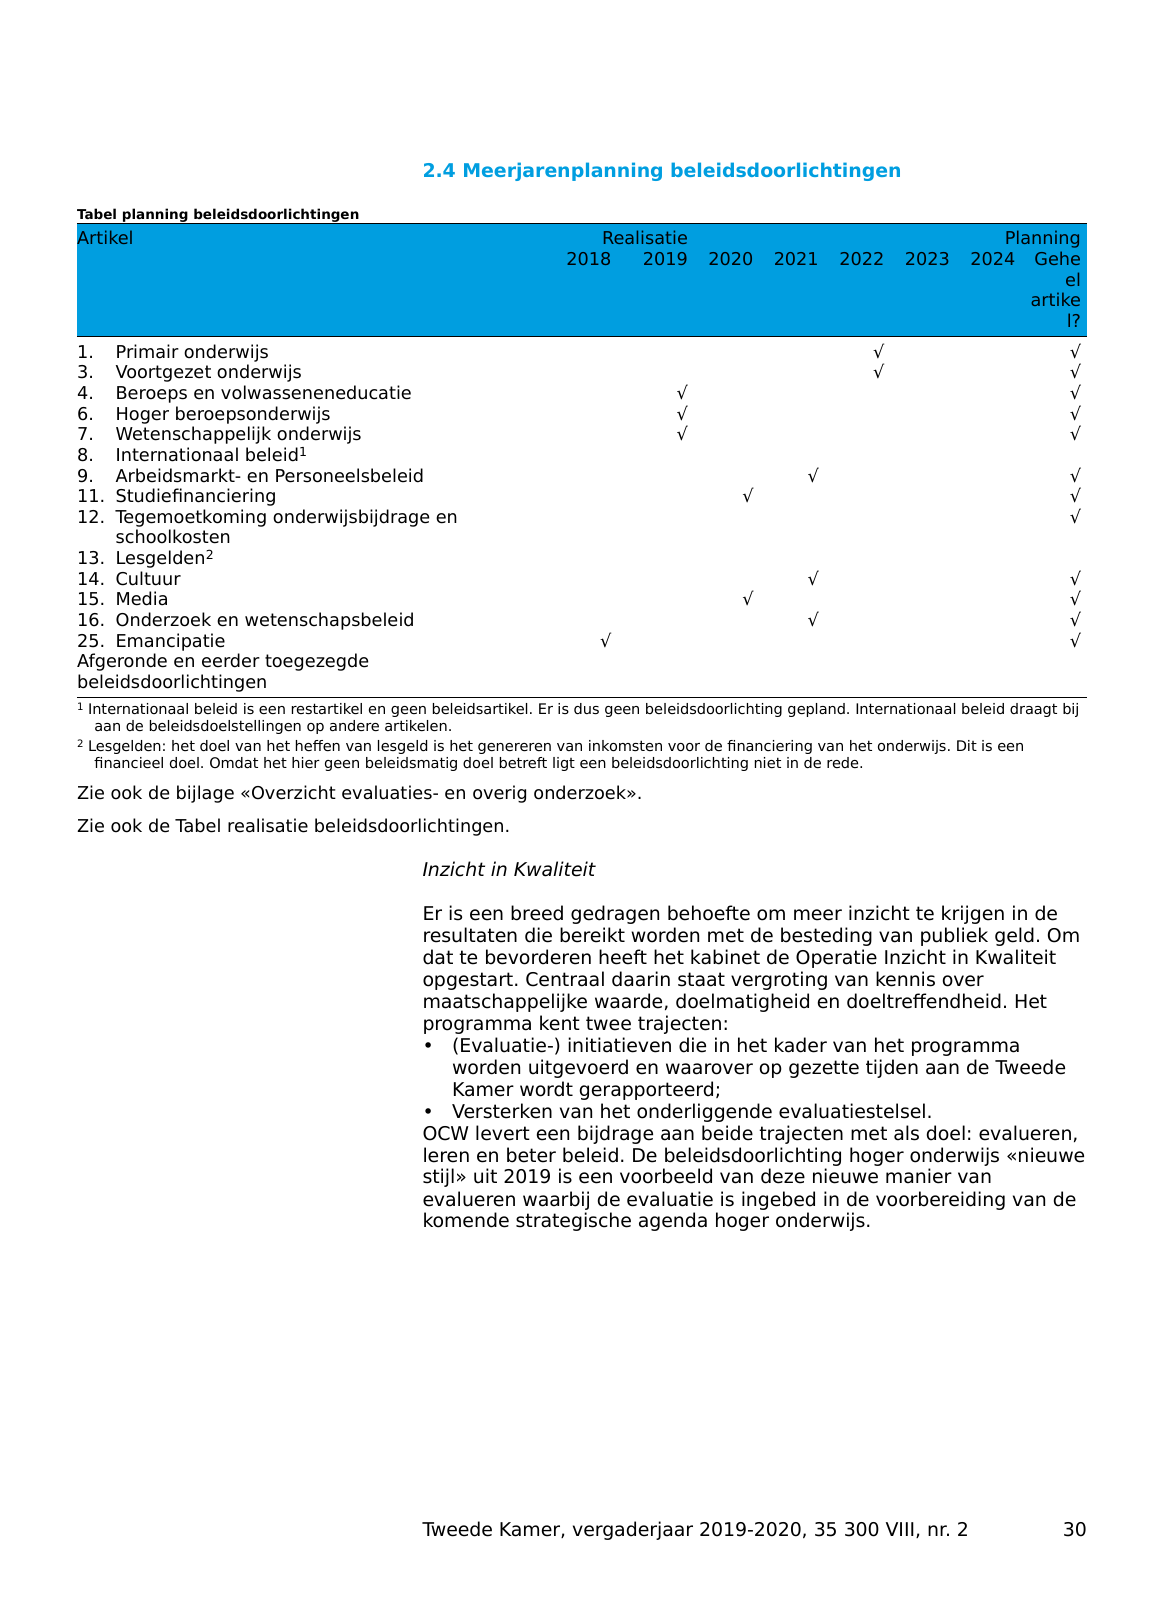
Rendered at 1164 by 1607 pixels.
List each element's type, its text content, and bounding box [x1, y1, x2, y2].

table_cell 7. [77, 424, 109, 445]
text • (Evaluatie-) initiatieven die in het kader van het programma worden uitgevoerd en waarover op gezette tijden aan de Tweede Kamer wordt gerapporteerd; [422, 1034, 1087, 1101]
table_cell [1021, 445, 1087, 466]
table_cell [890, 466, 956, 486]
table_cell [890, 404, 956, 424]
table_cell √ [617, 404, 693, 424]
table_cell [694, 610, 759, 631]
table_cell [890, 337, 956, 362]
table_header Tabel planning beleidsdoorlichtingen [77, 207, 1087, 223]
table_cell 4. [77, 383, 109, 404]
table_cell [956, 610, 1021, 631]
table_cell [617, 651, 693, 697]
table_cell 2023 [890, 249, 956, 336]
table_cell [552, 383, 617, 404]
table_cell √ [694, 589, 759, 610]
table_cell √ [552, 631, 617, 651]
table_cell [890, 548, 956, 569]
table_cell [694, 363, 759, 383]
table_cell [890, 631, 956, 651]
table_cell Lesgelden2 [110, 548, 552, 569]
table_cell [552, 589, 617, 610]
table_cell √ [825, 337, 890, 362]
table_cell [552, 507, 617, 548]
table_cell Studiefinanciering [110, 486, 552, 507]
table_cell [694, 424, 759, 445]
table_cell [956, 486, 1021, 507]
table_cell 2024 [956, 249, 1021, 336]
table_cell [825, 445, 890, 466]
table_cell [77, 249, 552, 336]
table_cell [956, 548, 1021, 569]
table_cell 13. [77, 548, 109, 569]
table_cell [825, 383, 890, 404]
table_cell [759, 486, 824, 507]
table_cell [552, 569, 617, 589]
table_cell [552, 404, 617, 424]
table_cell [759, 589, 824, 610]
text • Versterken van het onderliggende evaluatiestelsel. [422, 1101, 1087, 1122]
table_cell √ [1021, 363, 1087, 383]
table_cell [825, 631, 890, 651]
table_cell [825, 507, 890, 548]
table_cell [694, 404, 759, 424]
table_cell Primair onderwijs [110, 337, 552, 362]
subtitle 2.4 Meerjarenplanning beleidsdoorlichtingen [422, 160, 1087, 182]
text OCW levert een bijdrage aan beide trajecten met als doel: evalueren, leren en beter beleid. De beleidsdoorlichting hoger onderwijs «nieuwe stijl» uit 2019 is een voorbeeld van deze nieuwe manier van evalueren waarbij de evaluatie is ingebed in de voorbereiding van de komende strategische agenda hoger onderwijs. [422, 1122, 1087, 1232]
table_cell [759, 404, 824, 424]
table_cell [617, 569, 693, 589]
table_cell [552, 486, 617, 507]
table_cell [759, 548, 824, 569]
table_cell [956, 651, 1021, 697]
table_cell 1 Internationaal beleid is een restartikel en geen beleidsartikel. Er is dus geen beleidsdoorlichting gepland. Internationaal beleid draagt bij aan de beleidsdoelstellingen op andere artikelen. 2 Lesgelden: het doel van het heffen van lesgeld is het genereren van inkomsten voor de financiering van het onderwijs. Dit is een financieel doel. Omdat het hier geen beleidsmatig doel betreft ligt een beleidsdoorlichting niet in de rede. Zie ook de bijlage «Overzicht evaluaties- en overig onderzoek». Zie ook de Tabel realisatie beleidsdoorlichtingen. [77, 698, 1087, 836]
table_cell [694, 466, 759, 486]
table_cell [890, 363, 956, 383]
table_cell [617, 631, 693, 651]
table_cell [890, 445, 956, 466]
table_cell Tegemoetkoming onderwijsbijdrage en schoolkosten [110, 507, 552, 548]
table_cell [617, 337, 693, 362]
table_cell [825, 424, 890, 445]
table_cell Geheel artikel? [1021, 249, 1087, 336]
table_cell Planning [694, 224, 1087, 249]
table_cell [956, 589, 1021, 610]
table_cell [825, 651, 890, 697]
table_cell 15. [77, 589, 109, 610]
table_cell [890, 486, 956, 507]
table_cell [617, 610, 693, 631]
table_cell [956, 466, 1021, 486]
table_cell [825, 610, 890, 631]
table_cell [890, 651, 956, 697]
table_cell [617, 363, 693, 383]
table_cell √ [1021, 404, 1087, 424]
table_cell Wetenschappelijk onderwijs [110, 424, 552, 445]
table_cell [617, 445, 693, 466]
table_cell Onderzoek en wetenschapsbeleid [110, 610, 552, 631]
table_cell [890, 424, 956, 445]
table_cell [956, 424, 1021, 445]
table_cell [890, 383, 956, 404]
table_cell [759, 651, 824, 697]
table_cell Arbeidsmarkt- en Personeelsbeleid [110, 466, 552, 486]
table_cell [759, 507, 824, 548]
text Er is een breed gedragen behoefte om meer inzicht te krijgen in de resultaten die bereikt worden met de besteding van publiek geld. Om dat te bevorderen heeft het kabinet de Operatie Inzicht in Kwaliteit opgestart. Centraal daarin staat vergroting van kennis over maatschappelijke waarde, doelmatigheid en doeltreffendheid. Het programma kent twee trajecten: [422, 903, 1087, 1034]
table_cell √ [1021, 569, 1087, 589]
table_cell Beroeps en volwasseneneducatie [110, 383, 552, 404]
table_cell [694, 507, 759, 548]
table_cell 8. [77, 445, 109, 466]
table_cell [552, 651, 617, 697]
table_cell [890, 589, 956, 610]
table_cell [890, 507, 956, 548]
table_cell [617, 507, 693, 548]
table_cell 25. [77, 631, 109, 651]
table_cell [956, 445, 1021, 466]
table_cell [825, 486, 890, 507]
table_cell √ [759, 466, 824, 486]
table_cell [1021, 548, 1087, 569]
table_cell [759, 363, 824, 383]
table_cell Voortgezet onderwijs [110, 363, 552, 383]
table_cell [825, 548, 890, 569]
table_cell [552, 445, 617, 466]
table_cell √ [1021, 631, 1087, 651]
table_cell √ [1021, 383, 1087, 404]
table_cell 12. [77, 507, 109, 548]
table_cell [956, 569, 1021, 589]
table_cell [694, 548, 759, 569]
table_cell √ [759, 569, 824, 589]
table_cell [890, 569, 956, 589]
table_cell [552, 424, 617, 445]
table_cell [825, 569, 890, 589]
table_cell [552, 337, 617, 362]
table_cell 2018 [552, 249, 617, 336]
table_cell √ [1021, 337, 1087, 362]
table_cell [956, 631, 1021, 651]
table_cell [694, 337, 759, 362]
table_cell √ [1021, 466, 1087, 486]
table_cell [759, 631, 824, 651]
table_cell 2022 [825, 249, 890, 336]
table_cell [1021, 651, 1087, 697]
table_cell Internationaal beleid1 [110, 445, 552, 466]
table_cell 2021 [759, 249, 824, 336]
table_cell [694, 651, 759, 697]
table_cell Realisatie [552, 224, 693, 249]
table_cell [956, 507, 1021, 548]
table_cell Media [110, 589, 552, 610]
table_cell [956, 337, 1021, 362]
table_cell [617, 466, 693, 486]
subtitle Inzicht in Kwaliteit [422, 858, 1087, 881]
table_cell Artikel [77, 224, 552, 249]
table_cell √ [1021, 507, 1087, 548]
table_cell √ [825, 363, 890, 383]
table_cell 9. [77, 466, 109, 486]
table_cell [825, 589, 890, 610]
table_cell [759, 424, 824, 445]
table_cell √ [694, 486, 759, 507]
table_cell [759, 337, 824, 362]
table_cell [694, 445, 759, 466]
table_cell 16. [77, 610, 109, 631]
table_cell Hoger beroepsonderwijs [110, 404, 552, 424]
table_cell [552, 610, 617, 631]
table_cell 11. [77, 486, 109, 507]
table_cell √ [1021, 589, 1087, 610]
table_cell Emancipatie [110, 631, 552, 651]
table_cell Cultuur [110, 569, 552, 589]
table_cell [956, 383, 1021, 404]
table_cell [825, 466, 890, 486]
table_cell [890, 610, 956, 631]
table_cell [825, 404, 890, 424]
table_cell [552, 466, 617, 486]
table_cell 6. [77, 404, 109, 424]
table_cell [552, 363, 617, 383]
table_cell [694, 383, 759, 404]
table_cell √ [617, 383, 693, 404]
table_cell Afgeronde en eerder toegezegde beleidsdoorlichtingen [77, 651, 552, 697]
table_cell [617, 548, 693, 569]
table_cell [759, 445, 824, 466]
table_cell [552, 548, 617, 569]
table_cell [759, 383, 824, 404]
table_cell √ [1021, 424, 1087, 445]
table_cell [617, 486, 693, 507]
table_cell √ [759, 610, 824, 631]
table_cell √ [617, 424, 693, 445]
table_cell [694, 631, 759, 651]
table_cell [956, 363, 1021, 383]
table_cell [956, 404, 1021, 424]
table_cell 2020 [694, 249, 759, 336]
table_cell 3. [77, 363, 109, 383]
table_cell 14. [77, 569, 109, 589]
table_cell [617, 589, 693, 610]
table_cell 1. [77, 337, 109, 362]
table_cell [694, 569, 759, 589]
table_cell 2019 [617, 249, 693, 336]
table_cell √ [1021, 610, 1087, 631]
table_cell √ [1021, 486, 1087, 507]
